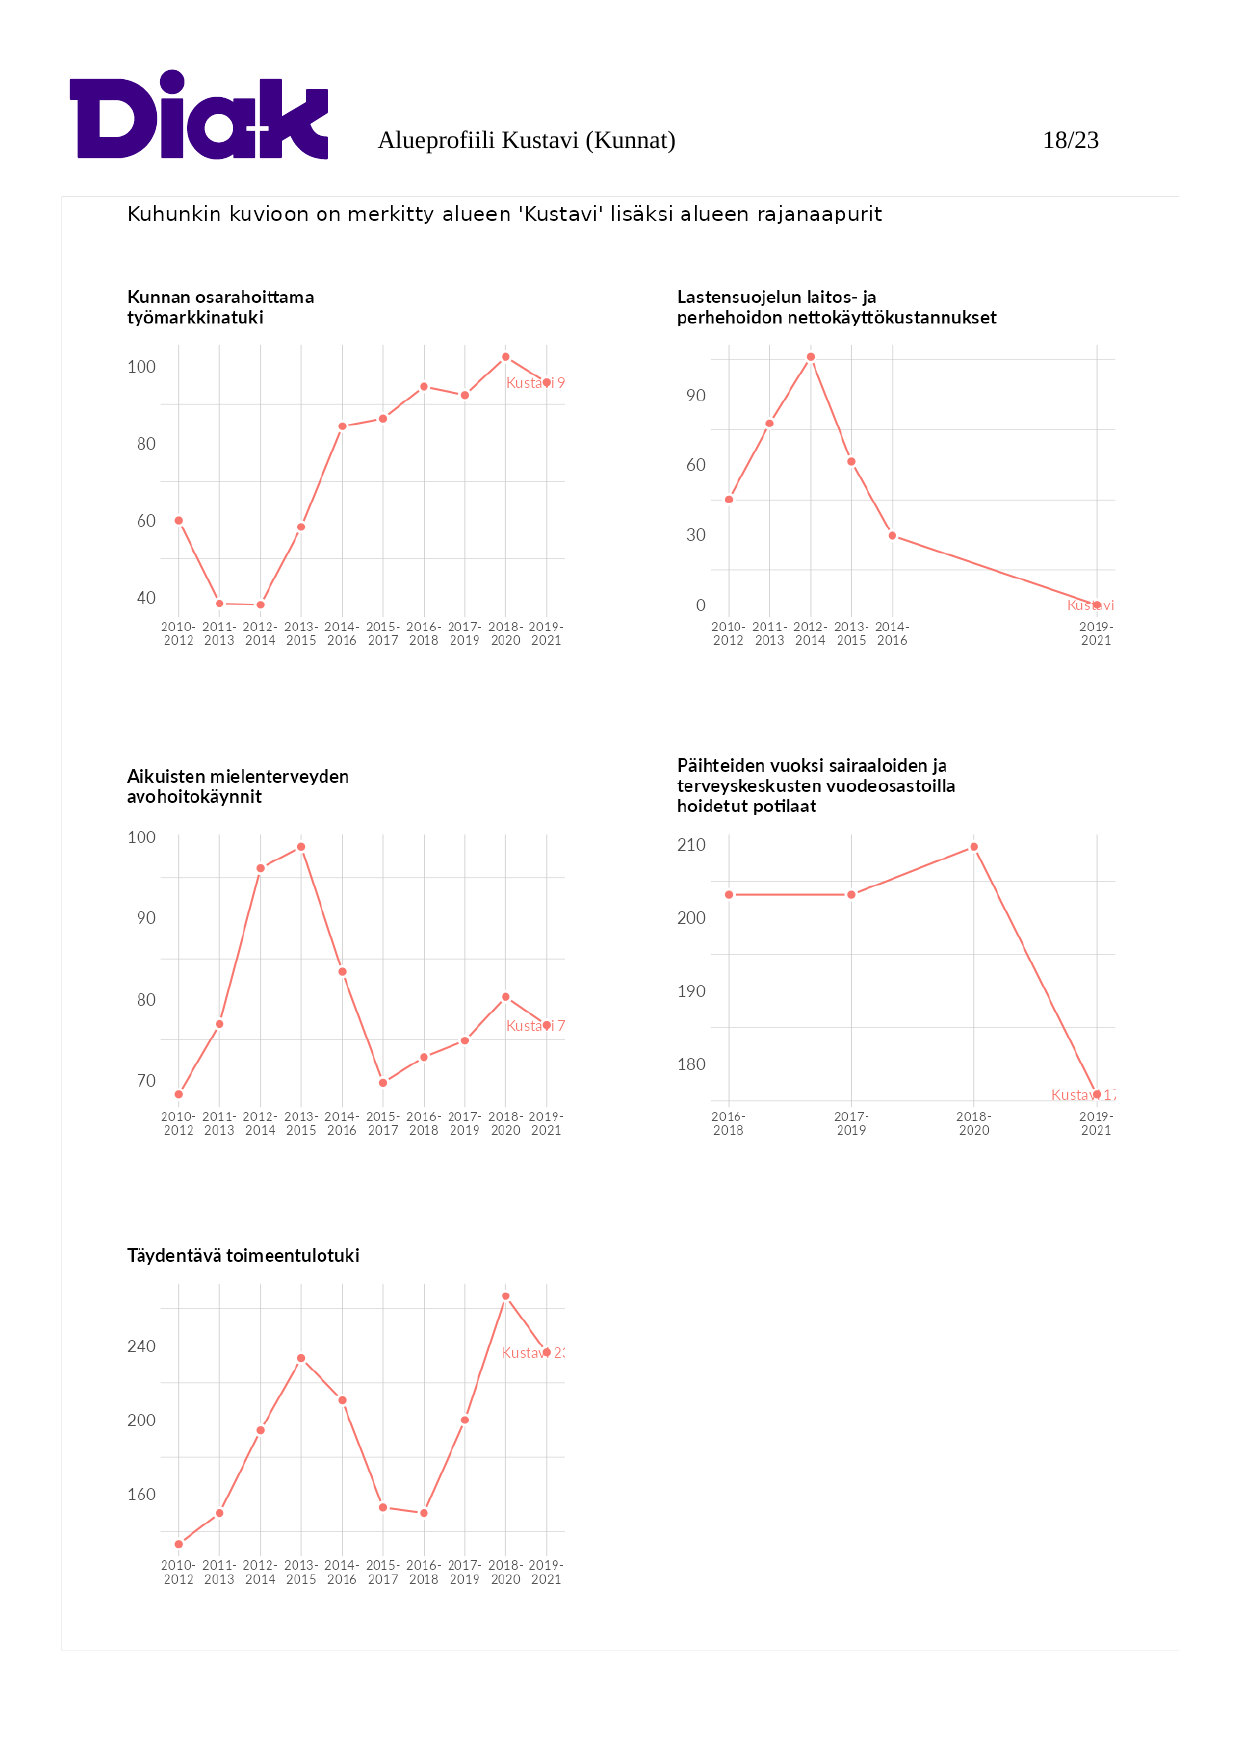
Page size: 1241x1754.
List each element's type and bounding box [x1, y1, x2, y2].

picture [61, 196, 1179, 1651]
